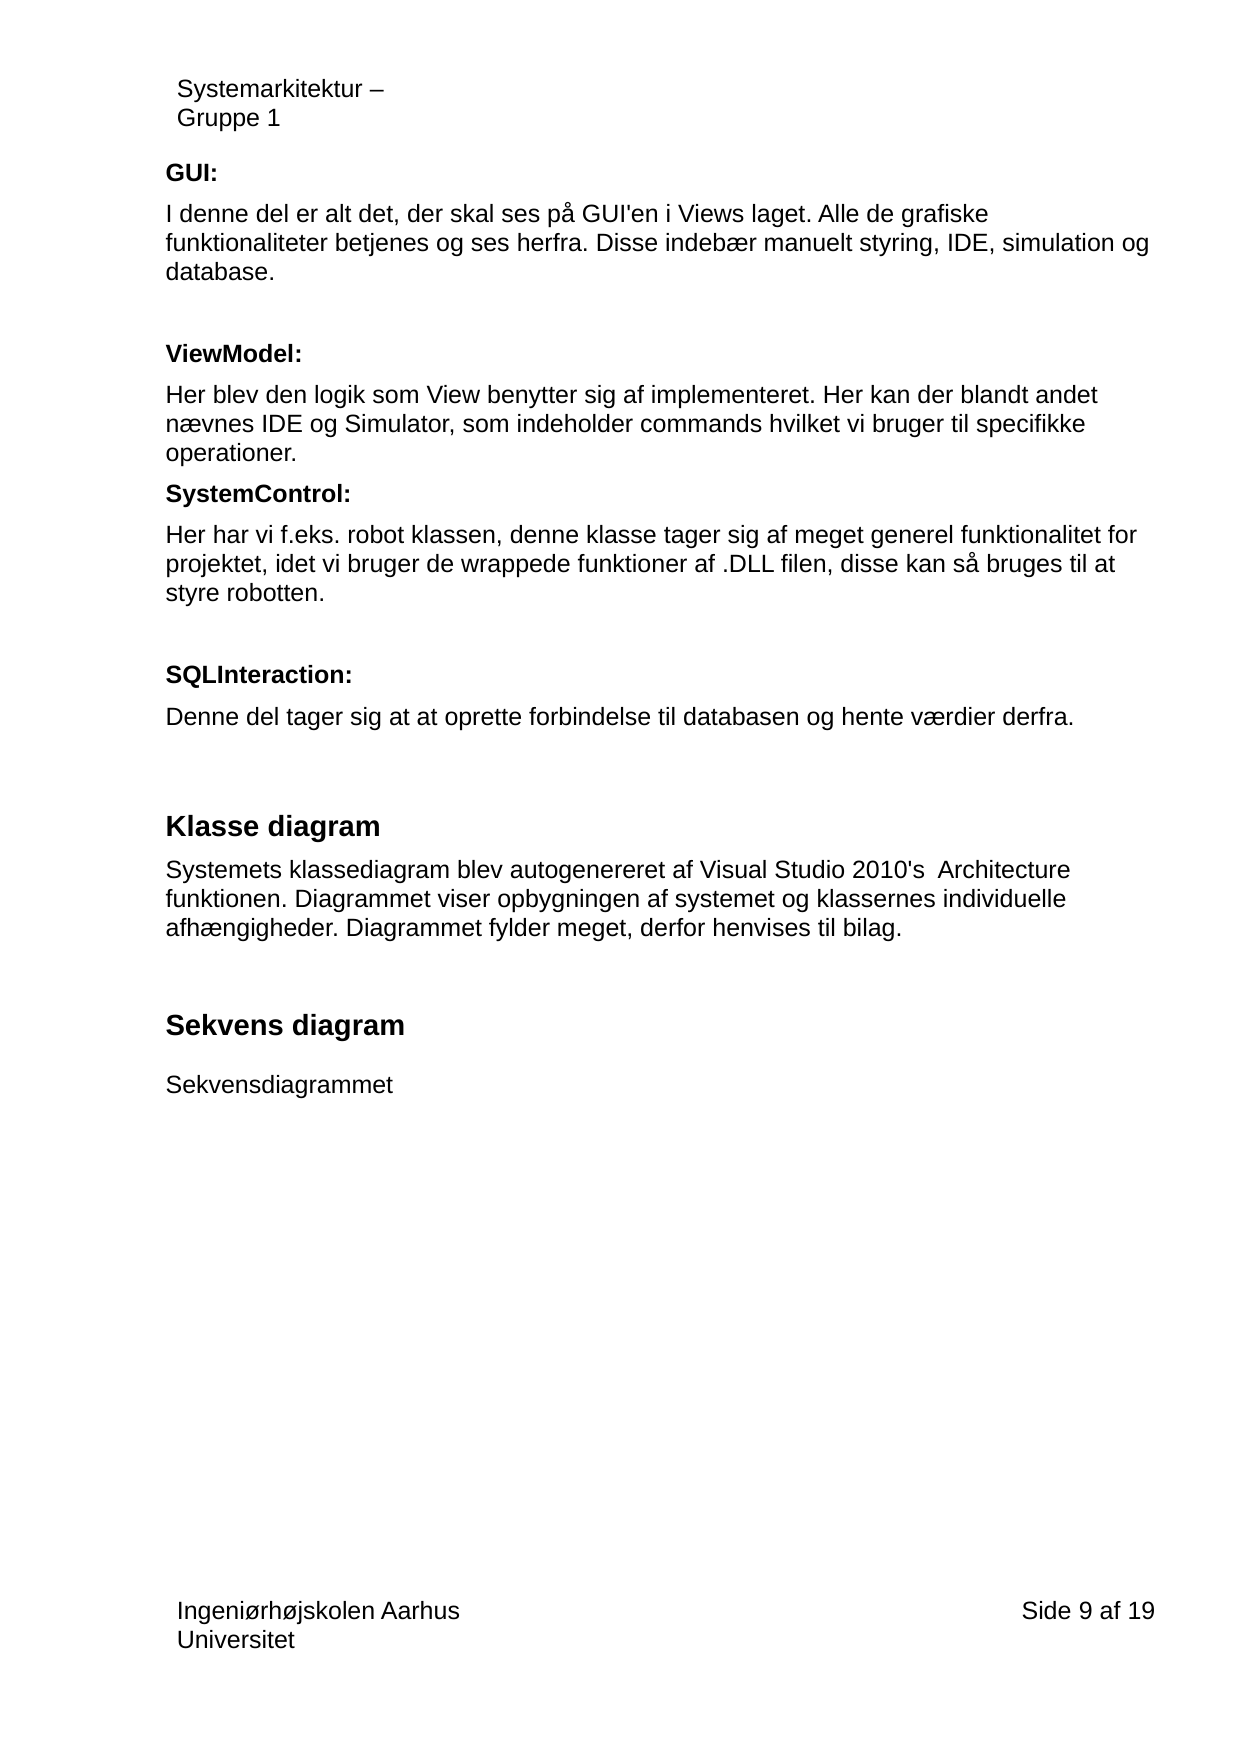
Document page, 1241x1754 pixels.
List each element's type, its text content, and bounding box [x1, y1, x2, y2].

text GUI: [165, 158, 1152, 186]
text Her har vi f.eks. robot klassen, denne klasse tager sig af meget generel funktionalitet for projektet, idet vi bruger de wrappede funktioner af .DLL filen, disse kan så bruges til at styre robotten. [165, 520, 1152, 606]
text Denne del tager sig at at oprette forbindelse til databasen og hente værdier derfra. [165, 701, 1152, 730]
text Her blev den logik som View benytter sig af implementeret. Her kan der blandt andet nævnes IDE og Simulator, som indeholder commands hvilket vi bruger til specifikke operationer. [165, 380, 1152, 466]
text SQLInteraction: [165, 660, 1152, 689]
subtitle Klasse diagram [165, 809, 1152, 842]
text Systemets klassediagram blev autogenereret af Visual Studio 2010's Architecture funktionen. Diagrammet viser opbygningen af systemet og klassernes individuelle afhængigheder. Diagrammet fylder meget, derfor henvises til bilag. [165, 855, 1152, 941]
subtitle Sekvens diagram [165, 1007, 1152, 1041]
text ViewModel: [165, 339, 1152, 368]
text I denne del er alt det, der skal ses på GUI'en i Views laget. Alle de grafiske funktionaliteter betjenes og ses herfra. Disse indebær manuelt styring, IDE, simulation og database. [165, 199, 1152, 285]
text Sekvensdiagrammet [165, 1070, 1152, 1099]
text SystemControl: [165, 479, 1152, 508]
